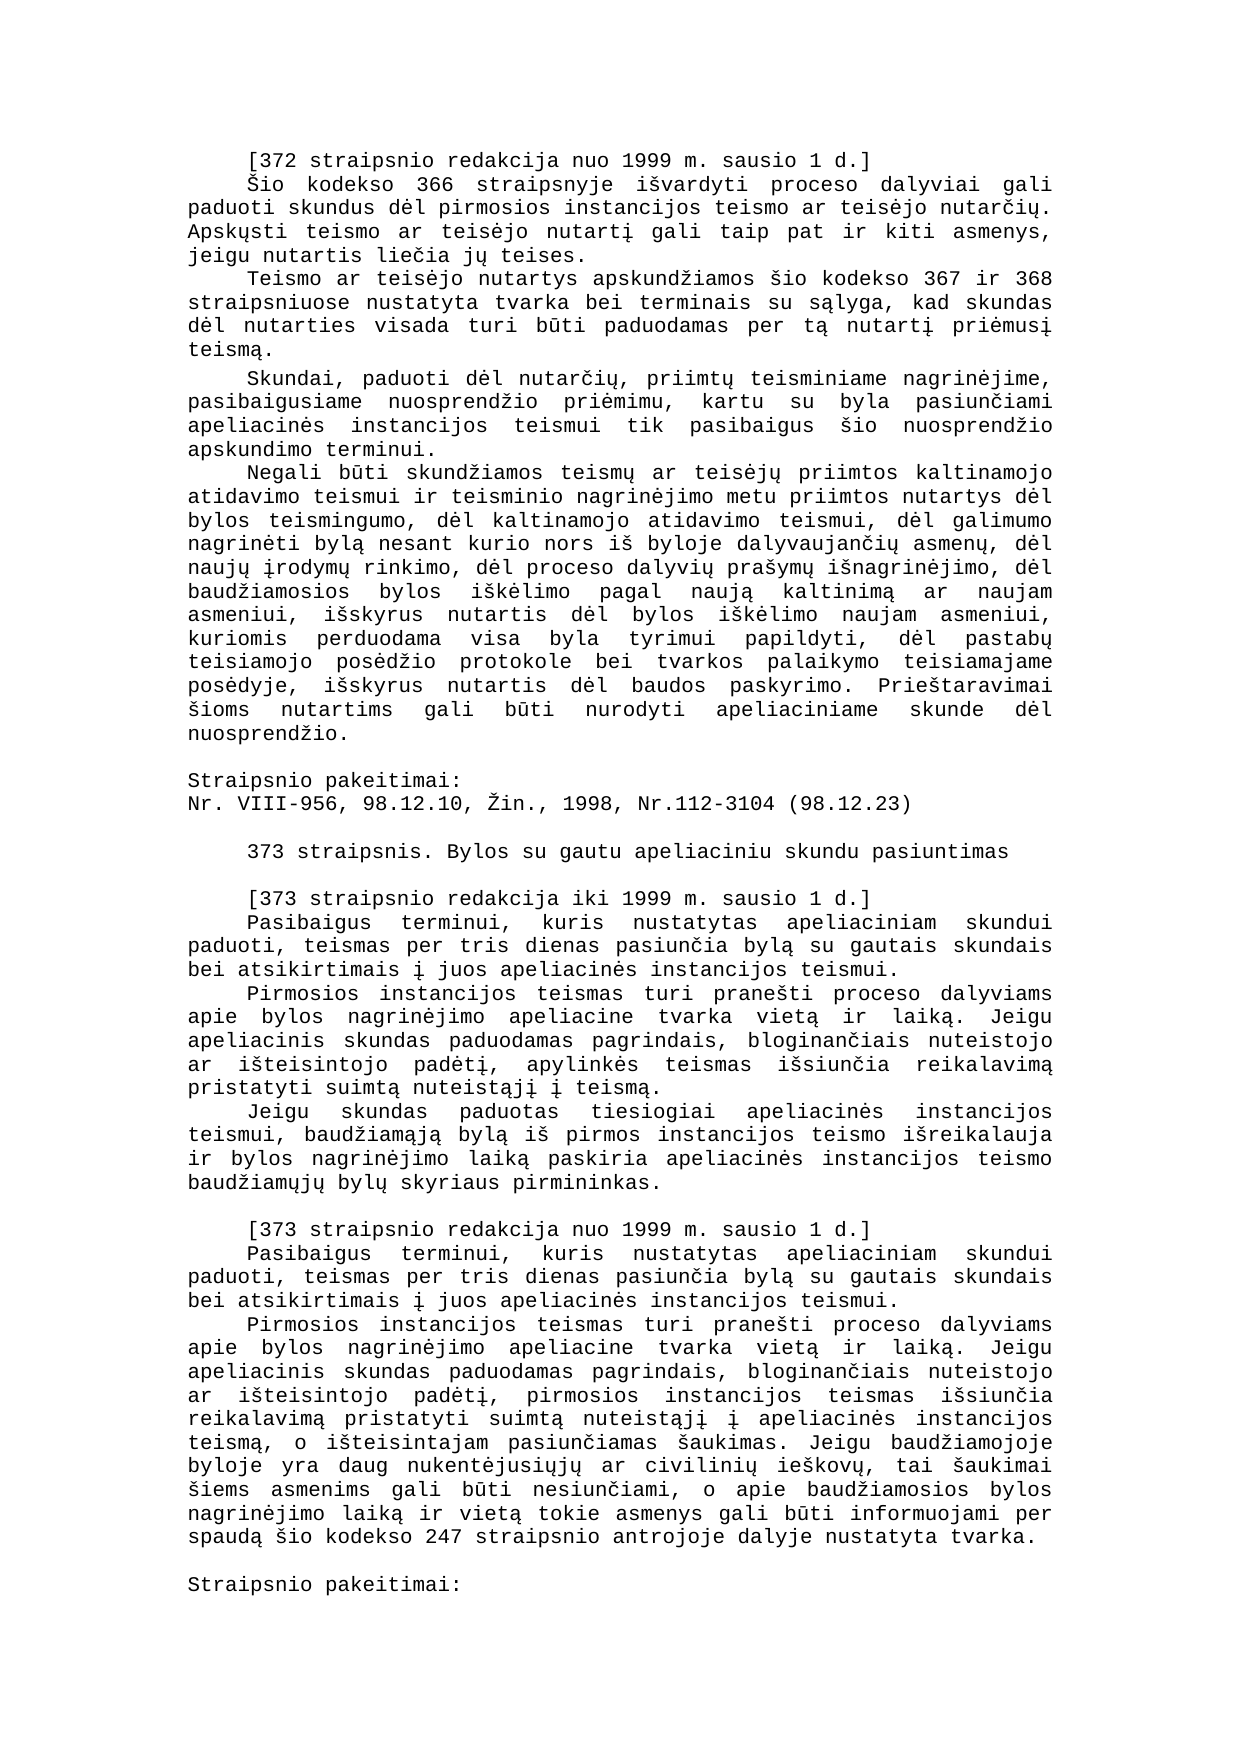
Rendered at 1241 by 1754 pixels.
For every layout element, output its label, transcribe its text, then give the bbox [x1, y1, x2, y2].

text Straipsnio pakeitimai: [187, 1574, 1053, 1597]
text Pirmosios instancijos teismas turi pranešti proceso dalyviams apie bylos nagrinėjimo apeliacine tvarka vietą ir laiką. Jeigu apeliacinis skundas paduodamas pagrindais, bloginančiais nuteistojo ar išteisintojo padėtį, pirmosios instancijos teismas išsiunčia reikalavimą pristatyti suimtą nuteistąjį į apeliacinės instancijos teismą, o išteisintajam pasiunčiamas šaukimas. Jeigu baudžiamojoje byloje yra daug nukentėjusiųjų ar civilinių ieškovų, tai šaukimai šiems asmenims gali būti nesiunčiami, o apie baudžiamosios bylos nagrinėjimo laiką ir vietą tokie asmenys gali būti informuojami per spaudą šio kodekso 247 straipsnio antrojoje dalyje nustatyta tvarka. [187, 1314, 1053, 1550]
text Šio kodekso 366 straipsnyje išvardyti proceso dalyviai gali paduoti skundus dėl pirmosios instancijos teismo ar teisėjo nutarčių. Apskųsti teismo ar teisėjo nutartį gali taip pat ir kiti asmenys, jeigu nutartis liečia jų teises. [187, 174, 1053, 268]
text [372 straipsnio redakcija nuo 1999 m. sausio 1 d.] [187, 150, 1053, 174]
text Jeigu skundas paduotas tiesiogiai apeliacinės instancijos teismui, baudžiamąją bylą iš pirmos instancijos teismo išreikalauja ir bylos nagrinėjimo laiką paskiria apeliacinės instancijos teismo baudžiamųjų bylų skyriaus pirmininkas. [187, 1101, 1053, 1195]
text Pirmosios instancijos teismas turi pranešti proceso dalyviams apie bylos nagrinėjimo apeliacine tvarka vietą ir laiką. Jeigu apeliacinis skundas paduodamas pagrindais, bloginančiais nuteistojo ar išteisintojo padėtį, apylinkės teismas išsiunčia reikalavimą pristatyti suimtą nuteistąjį į teismą. [187, 983, 1053, 1101]
text Skundai, paduoti dėl nutarčių, priimtų teisminiame nagrinėjime, pasibaigusiame nuosprendžio priėmimu, kartu su byla pasiunčiami apeliacinės instancijos teismui tik pasibaigus šio nuosprendžio apskundimo terminui. [187, 368, 1053, 462]
text Straipsnio pakeitimai: [187, 770, 1053, 793]
text [373 straipsnio redakcija nuo 1999 m. sausio 1 d.] [187, 1219, 1053, 1243]
text Pasibaigus terminui, kuris nustatytas apeliaciniam skundui paduoti, teismas per tris dienas pasiunčia bylą su gautais skundais bei atsikirtimais į juos apeliacinės instancijos teismui. [187, 1243, 1053, 1314]
text [373 straipsnio redakcija iki 1999 m. sausio 1 d.] [187, 888, 1053, 912]
text Nr. VIII-956, 98.12.10, Žin., 1998, Nr.112-3104 (98.12.23) [187, 793, 1053, 817]
text Pasibaigus terminui, kuris nustatytas apeliaciniam skundui paduoti, teismas per tris dienas pasiunčia bylą su gautais skundais bei atsikirtimais į juos apeliacinės instancijos teismui. [187, 912, 1053, 983]
text 373 straipsnis. Bylos su gautu apeliaciniu skundu pasiuntimas [187, 841, 1053, 864]
text Negali būti skundžiamos teismų ar teisėjų priimtos kaltinamojo atidavimo teismui ir teisminio nagrinėjimo metu priimtos nutartys dėl bylos teismingumo, dėl kaltinamojo atidavimo teismui, dėl galimumo nagrinėti bylą nesant kurio nors iš byloje dalyvaujančių asmenų, dėl naujų įrodymų rinkimo, dėl proceso dalyvių prašymų išnagrinėjimo, dėl baudžiamosios bylos iškėlimo pagal naują kaltinimą ar naujam asmeniui, išskyrus nutartis dėl bylos iškėlimo naujam asmeniui, kuriomis perduodama visa byla tyrimui papildyti, dėl pastabų teisiamojo posėdžio protokole bei tvarkos palaikymo teisiamajame posėdyje, išskyrus nutartis dėl baudos paskyrimo. Prieštaravimai šioms nutartims gali būti nurodyti apeliaciniame skunde dėl nuosprendžio. [187, 462, 1053, 746]
text Teismo ar teisėjo nutartys apskundžiamos šio kodekso 367 ir 368 straipsniuose nustatyta tvarka bei terminais su sąlyga, kad skundas dėl nutarties visada turi būti paduodamas per tą nutartį priėmusį teismą. [187, 268, 1053, 363]
